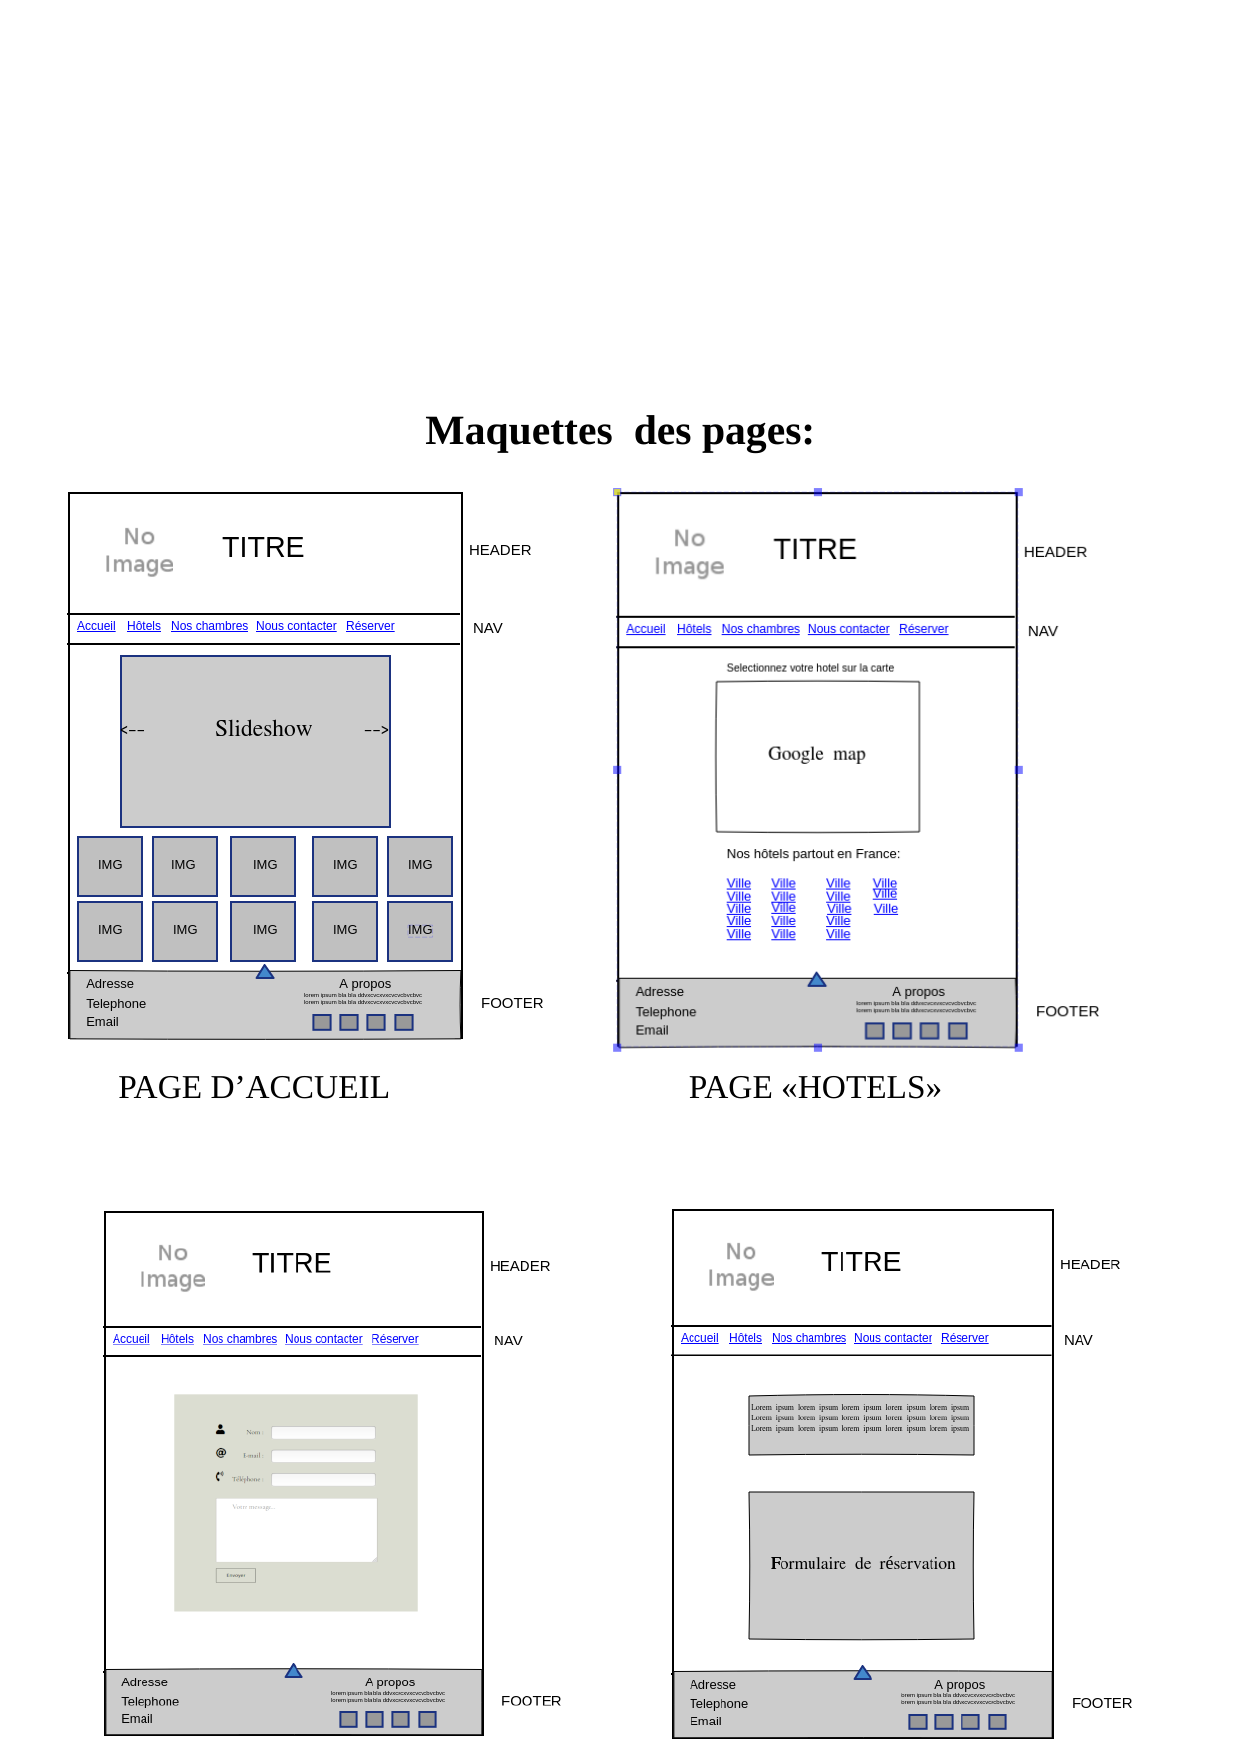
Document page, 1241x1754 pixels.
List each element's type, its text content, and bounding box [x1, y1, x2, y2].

picture [603, 483, 1108, 1067]
picture [92, 1200, 577, 1754]
text PAGE D’ACCUEIL PAGE «HOTELS» [118, 1067, 1122, 1105]
picture [661, 1202, 1142, 1754]
text Maquettes des pages: [118, 406, 1122, 453]
picture [59, 482, 557, 1059]
